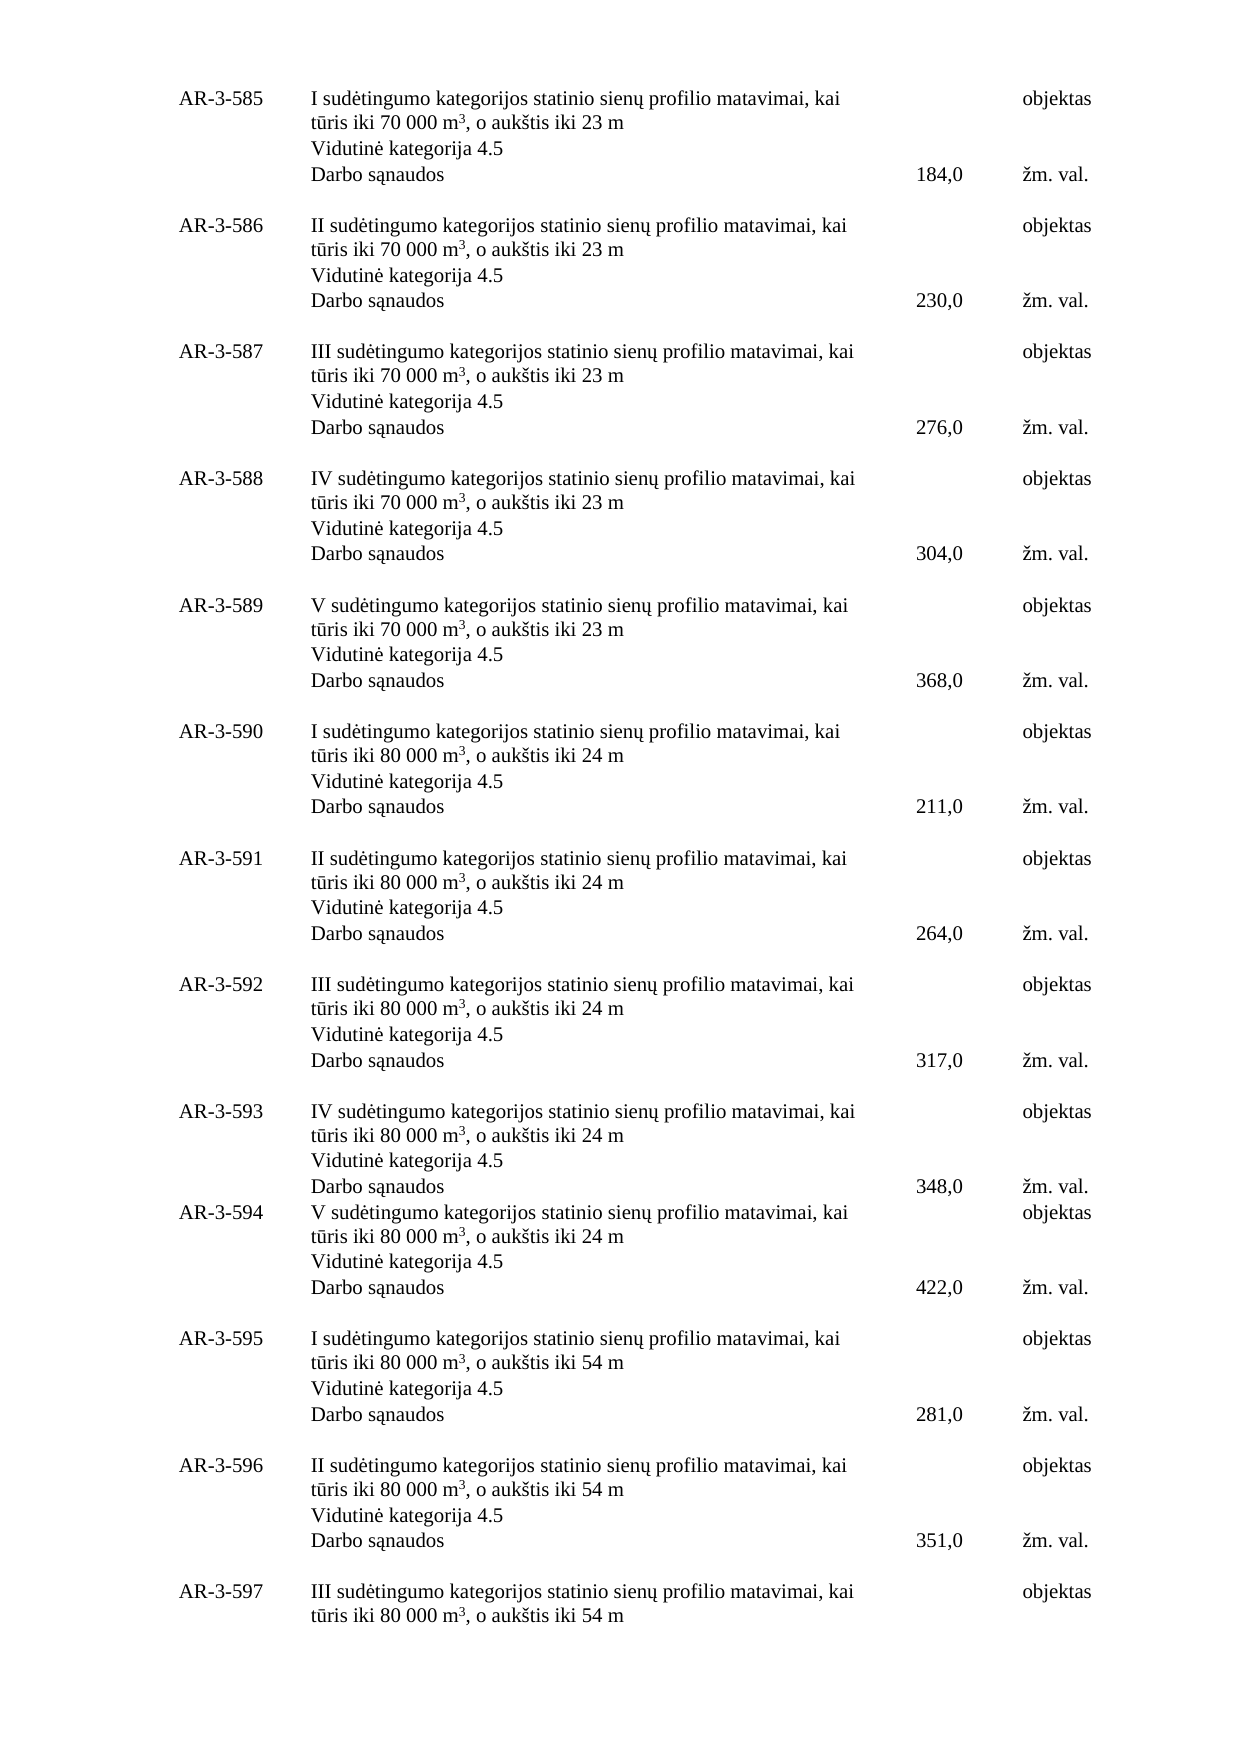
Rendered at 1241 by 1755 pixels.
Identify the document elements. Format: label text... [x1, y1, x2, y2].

table_cell AR-3-595 [177, 1325, 309, 1374]
table_cell [177, 1248, 309, 1273]
table_cell [858, 464, 1021, 514]
table_cell [858, 565, 1021, 591]
table_cell [858, 1552, 1021, 1578]
table_cell [858, 514, 1021, 540]
table_cell [858, 1501, 1021, 1527]
table_cell žm. val. [1021, 1274, 1181, 1299]
table_cell [858, 312, 1021, 338]
table_cell 348,0 [858, 1173, 1021, 1198]
table_cell [1021, 767, 1181, 793]
table_cell [858, 1325, 1021, 1374]
table_cell I sudėtingumo kategorijos statinio sienų profilio matavimai, kai tūris iki 80 000 m3, o aukštis iki 24 m [309, 718, 858, 767]
table_cell [177, 945, 309, 971]
table_cell objektas [1021, 211, 1181, 261]
table_cell [858, 894, 1021, 919]
table_cell [309, 186, 858, 211]
table_cell objektas [1021, 1451, 1181, 1501]
table_cell 304,0 [858, 540, 1021, 565]
table_cell 422,0 [858, 1274, 1021, 1299]
table_cell žm. val. [1021, 1527, 1181, 1552]
table_cell [177, 641, 309, 666]
table_cell [177, 312, 309, 338]
table_cell 281,0 [858, 1400, 1021, 1426]
table_cell [1021, 1552, 1181, 1578]
table_cell AR-3-590 [177, 718, 309, 767]
table_cell [309, 692, 858, 717]
table_cell [177, 1274, 309, 1299]
table_cell [858, 1097, 1021, 1147]
table_cell [858, 1198, 1021, 1248]
table_cell Vidutinė kategorija 4.5 [309, 1147, 858, 1172]
table_cell [858, 388, 1021, 413]
table_cell [858, 692, 1021, 717]
table_cell [1021, 1072, 1181, 1097]
table_cell [309, 819, 858, 844]
table_cell [858, 261, 1021, 287]
table_cell [1021, 261, 1181, 287]
table_cell [309, 1426, 858, 1451]
table_cell AR-3-588 [177, 464, 309, 514]
table_cell Darbo sąnaudos [309, 793, 858, 818]
table_cell [309, 565, 858, 591]
table_cell [858, 338, 1021, 387]
table_cell [858, 439, 1021, 464]
table_cell AR-3-593 [177, 1097, 309, 1147]
table_cell [858, 1299, 1021, 1325]
table_cell [858, 1578, 1021, 1627]
table_cell [309, 945, 858, 971]
table_cell [858, 1147, 1021, 1172]
table_cell [858, 186, 1021, 211]
table_cell III sudėtingumo kategorijos statinio sienų profilio matavimai, kai tūris iki 80 000 m3, o aukštis iki 24 m [309, 971, 858, 1020]
table_cell objektas [1021, 591, 1181, 641]
table_cell 264,0 [858, 919, 1021, 945]
table_cell [1021, 565, 1181, 591]
table_cell [177, 439, 309, 464]
table_cell [858, 971, 1021, 1020]
table_cell [1021, 641, 1181, 666]
table_cell [177, 1020, 309, 1046]
table_cell [1021, 1426, 1181, 1451]
table_cell AR-3-586 [177, 211, 309, 261]
table_cell [177, 1299, 309, 1325]
table_cell AR-3-585 [177, 85, 309, 134]
table_cell Vidutinė kategorija 4.5 [309, 767, 858, 793]
table_cell [177, 666, 309, 692]
table_cell [177, 413, 309, 439]
table_cell Darbo sąnaudos [309, 1274, 858, 1299]
table_cell AR-3-591 [177, 844, 309, 894]
table_cell [177, 1173, 309, 1198]
table_cell Darbo sąnaudos [309, 919, 858, 945]
table_cell [177, 540, 309, 565]
table_cell I sudėtingumo kategorijos statinio sienų profilio matavimai, kai tūris iki 80 000 m3, o aukštis iki 54 m [309, 1325, 858, 1374]
table_cell [1021, 186, 1181, 211]
table_cell Darbo sąnaudos [309, 1527, 858, 1552]
table_cell 276,0 [858, 413, 1021, 439]
table_cell [858, 591, 1021, 641]
table_cell žm. val. [1021, 793, 1181, 818]
table_cell [177, 919, 309, 945]
table_cell žm. val. [1021, 413, 1181, 439]
table_cell 368,0 [858, 666, 1021, 692]
table_cell objektas [1021, 718, 1181, 767]
table_cell AR-3-594 [177, 1198, 309, 1248]
table_cell [858, 844, 1021, 894]
table_cell [177, 134, 309, 160]
table_cell Darbo sąnaudos [309, 1046, 858, 1072]
table_cell [1021, 692, 1181, 717]
table_cell Vidutinė kategorija 4.5 [309, 514, 858, 540]
table_cell Vidutinė kategorija 4.5 [309, 1501, 858, 1527]
table_cell [177, 388, 309, 413]
table_cell [858, 134, 1021, 160]
table_cell AR-3-597 [177, 1578, 309, 1627]
table_cell Vidutinė kategorija 4.5 [309, 641, 858, 666]
table_cell II sudėtingumo kategorijos statinio sienų profilio matavimai, kai tūris iki 70 000 m3, o aukštis iki 23 m [309, 211, 858, 261]
table_cell žm. val. [1021, 1400, 1181, 1426]
table_cell AR-3-589 [177, 591, 309, 641]
table_cell AR-3-587 [177, 338, 309, 387]
table_cell [858, 1248, 1021, 1273]
table_cell Vidutinė kategorija 4.5 [309, 894, 858, 919]
table_cell [1021, 312, 1181, 338]
table_cell [177, 767, 309, 793]
table_cell 351,0 [858, 1527, 1021, 1552]
table_cell [177, 59, 309, 85]
table_cell AR-3-596 [177, 1451, 309, 1501]
table_cell žm. val. [1021, 160, 1181, 186]
table_cell [1021, 514, 1181, 540]
table_cell [177, 1046, 309, 1072]
table_cell [177, 1400, 309, 1426]
table_cell Vidutinė kategorija 4.5 [309, 1020, 858, 1046]
table_cell [858, 819, 1021, 844]
table_cell objektas [1021, 1198, 1181, 1248]
table_cell III sudėtingumo kategorijos statinio sienų profilio matavimai, kai tūris iki 80 000 m3, o aukštis iki 54 m [309, 1578, 858, 1627]
table_cell 317,0 [858, 1046, 1021, 1072]
table_cell [177, 1552, 309, 1578]
table_cell [177, 692, 309, 717]
table_cell žm. val. [1021, 1173, 1181, 1198]
table_cell objektas [1021, 1097, 1181, 1147]
table_cell žm. val. [1021, 287, 1181, 312]
table_cell [1021, 1020, 1181, 1046]
table_cell II sudėtingumo kategorijos statinio sienų profilio matavimai, kai tūris iki 80 000 m3, o aukštis iki 24 m [309, 844, 858, 894]
table_cell [858, 718, 1021, 767]
table_cell žm. val. [1021, 540, 1181, 565]
table_cell [177, 1374, 309, 1400]
table_cell [177, 261, 309, 287]
table_cell [1021, 134, 1181, 160]
table_cell [858, 1451, 1021, 1501]
table_cell [177, 514, 309, 540]
table_cell [177, 1501, 309, 1527]
table_cell [1021, 1147, 1181, 1172]
table_cell [1021, 945, 1181, 971]
table_cell Darbo sąnaudos [309, 160, 858, 186]
table_cell [177, 287, 309, 312]
table_cell [177, 793, 309, 818]
table_cell [1021, 1501, 1181, 1527]
table_cell 211,0 [858, 793, 1021, 818]
table_cell [177, 1426, 309, 1451]
table_cell [309, 1552, 858, 1578]
table_cell II sudėtingumo kategorijos statinio sienų profilio matavimai, kai tūris iki 80 000 m3, o aukštis iki 54 m [309, 1451, 858, 1501]
table_cell Darbo sąnaudos [309, 666, 858, 692]
table_cell [309, 1299, 858, 1325]
table_cell [177, 819, 309, 844]
table_cell [1021, 1248, 1181, 1273]
table_cell V sudėtingumo kategorijos statinio sienų profilio matavimai, kai tūris iki 80 000 m3, o aukštis iki 24 m [309, 1198, 858, 1248]
table_cell [177, 894, 309, 919]
table_cell objektas [1021, 1325, 1181, 1374]
table_cell III sudėtingumo kategorijos statinio sienų profilio matavimai, kai tūris iki 70 000 m3, o aukštis iki 23 m [309, 338, 858, 387]
table_cell 184,0 [858, 160, 1021, 186]
table_cell I sudėtingumo kategorijos statinio sienų profilio matavimai, kai tūris iki 70 000 m3, o aukštis iki 23 m [309, 85, 858, 134]
table_cell [309, 312, 858, 338]
table_cell Vidutinė kategorija 4.5 [309, 388, 858, 413]
table_cell [177, 1072, 309, 1097]
table_cell [1021, 819, 1181, 844]
table_cell [177, 1527, 309, 1552]
table_cell AR-3-592 [177, 971, 309, 1020]
table_cell [858, 211, 1021, 261]
table_cell [858, 1020, 1021, 1046]
table_cell V sudėtingumo kategorijos statinio sienų profilio matavimai, kai tūris iki 70 000 m3, o aukštis iki 23 m [309, 591, 858, 641]
table_cell [1021, 1374, 1181, 1400]
table_cell IV sudėtingumo kategorijos statinio sienų profilio matavimai, kai tūris iki 80 000 m3, o aukštis iki 24 m [309, 1097, 858, 1147]
table_cell objektas [1021, 844, 1181, 894]
table_cell [1021, 439, 1181, 464]
table_cell Vidutinė kategorija 4.5 [309, 134, 858, 160]
table_cell [309, 439, 858, 464]
table_cell 230,0 [858, 287, 1021, 312]
table_cell [858, 945, 1021, 971]
table_cell [309, 59, 858, 85]
table_cell Darbo sąnaudos [309, 1173, 858, 1198]
table_cell [1021, 894, 1181, 919]
table_cell Darbo sąnaudos [309, 413, 858, 439]
table_cell Vidutinė kategorija 4.5 [309, 1248, 858, 1273]
table_cell žm. val. [1021, 666, 1181, 692]
table_cell žm. val. [1021, 1046, 1181, 1072]
table_cell [1021, 59, 1181, 85]
table_cell Darbo sąnaudos [309, 287, 858, 312]
table_cell objektas [1021, 1578, 1181, 1627]
table_cell [858, 767, 1021, 793]
table_cell Vidutinė kategorija 4.5 [309, 261, 858, 287]
table_cell objektas [1021, 85, 1181, 134]
table_cell IV sudėtingumo kategorijos statinio sienų profilio matavimai, kai tūris iki 70 000 m3, o aukštis iki 23 m [309, 464, 858, 514]
table_cell [309, 1072, 858, 1097]
table_cell objektas [1021, 338, 1181, 387]
table_cell [858, 85, 1021, 134]
table_cell [858, 59, 1021, 85]
table_cell [177, 186, 309, 211]
table_cell objektas [1021, 971, 1181, 1020]
table_cell Darbo sąnaudos [309, 1400, 858, 1426]
table_cell [858, 1426, 1021, 1451]
table_cell [177, 565, 309, 591]
table_cell [177, 1147, 309, 1172]
table_cell Darbo sąnaudos [309, 540, 858, 565]
table_cell objektas [1021, 464, 1181, 514]
table_cell [858, 641, 1021, 666]
table_cell [1021, 388, 1181, 413]
table_cell žm. val. [1021, 919, 1181, 945]
table_cell [1021, 1299, 1181, 1325]
table_cell [858, 1072, 1021, 1097]
table_cell Vidutinė kategorija 4.5 [309, 1374, 858, 1400]
table_cell [858, 1374, 1021, 1400]
table_cell [177, 160, 309, 186]
